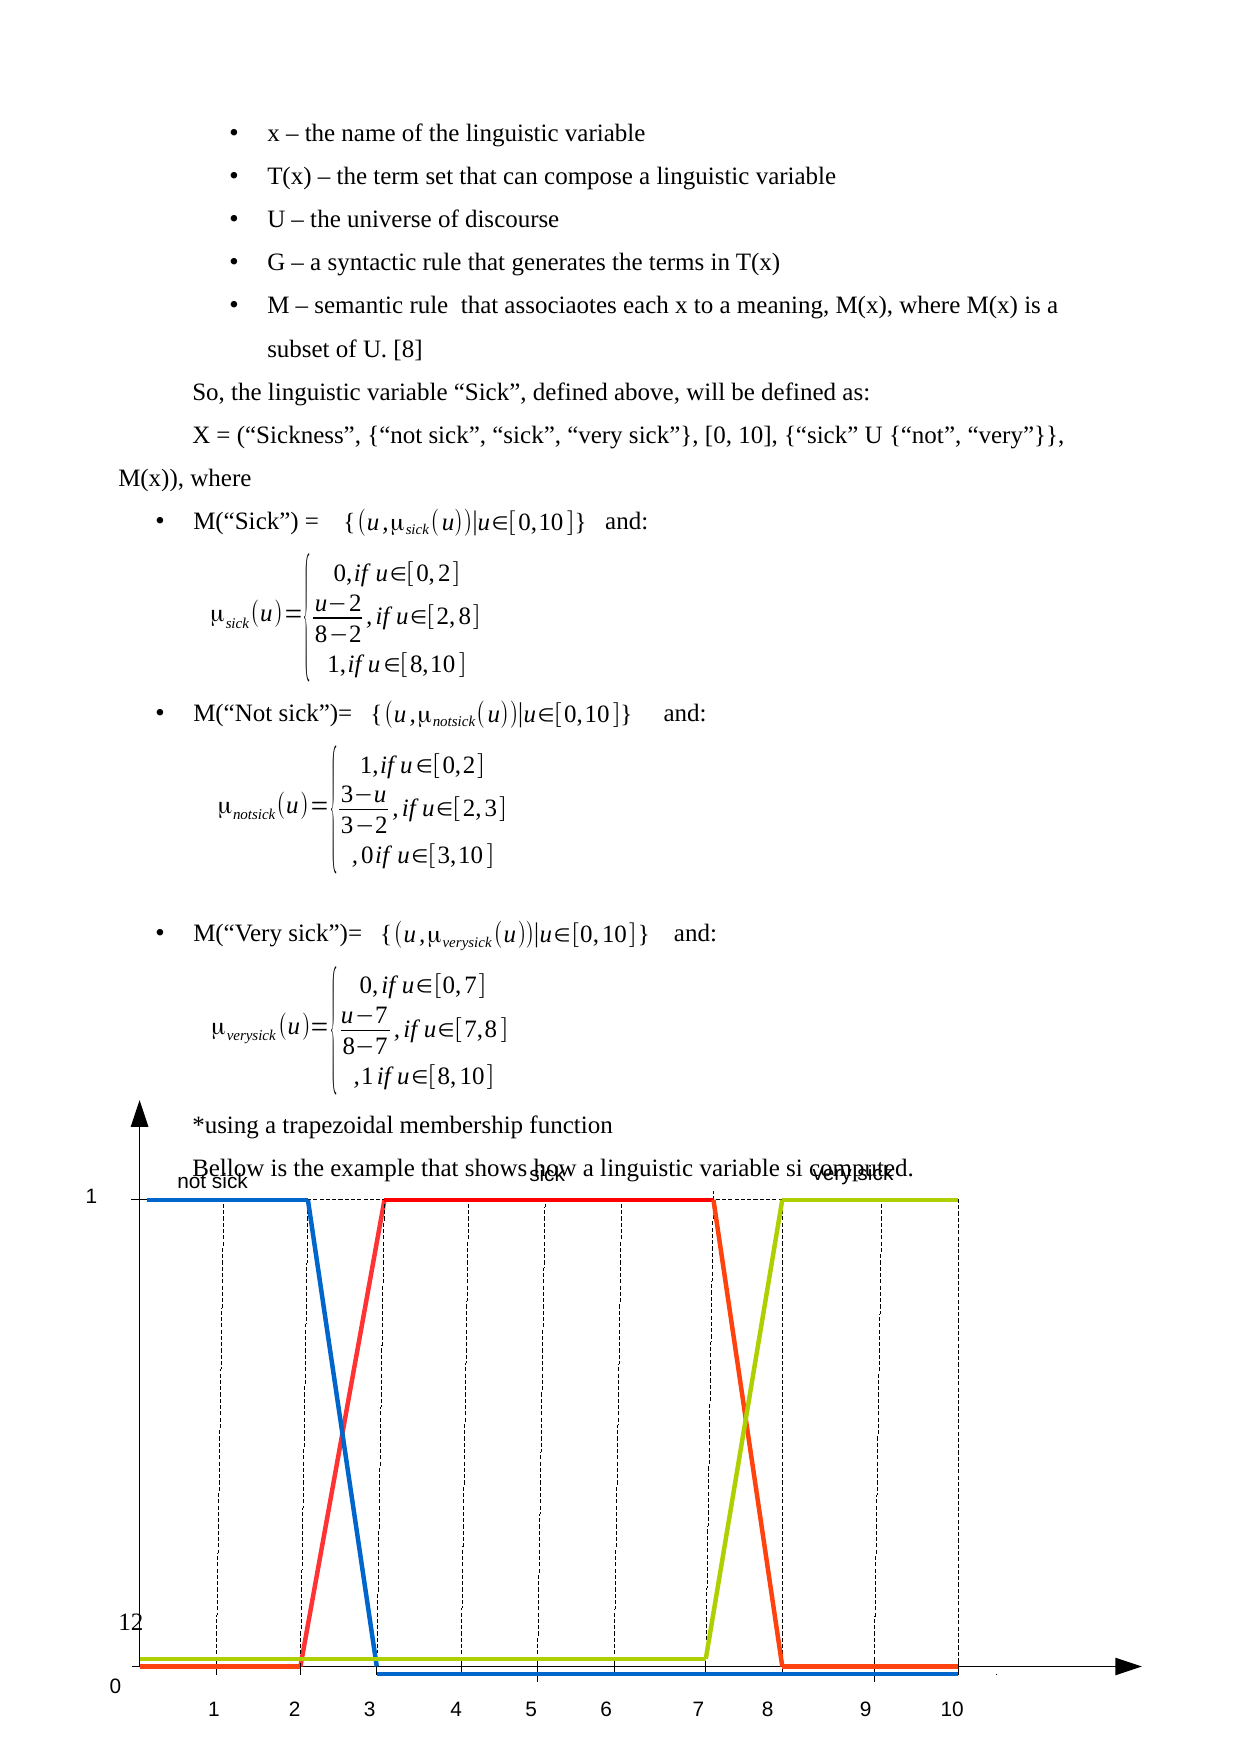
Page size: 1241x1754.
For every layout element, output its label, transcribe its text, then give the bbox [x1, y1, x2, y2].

list T(x) – the term set that can compose a linguistic variable [229, 161, 1122, 190]
list M(“Not sick”)= and: [156, 698, 1122, 731]
list x – the name of the linguistic variable [229, 118, 1122, 147]
list M – semantic rule that associaotes each x to a meaning, M(x), where M(x) is a subset of U. [8] [229, 291, 1122, 362]
text Bellow is the example that shows how a linguistic variable si computed. [140, 1153, 1122, 1182]
text So, the linguistic variable “Sick”, defined above, will be defined as: [118, 377, 1122, 406]
list G – a syntactic rule that generates the terms in T(x) [229, 247, 1122, 276]
list U – the universe of discourse [229, 204, 1122, 233]
text X = (“Sickness”, {“not sick”, “sick”, “very sick”}, [0, 10], {“sick” U {“not”, “very”}}, M(x)), where [118, 420, 1122, 492]
text *using a trapezoidal membership function [140, 1110, 1122, 1139]
list M(“Very sick”)= and: [156, 918, 1122, 951]
list M(“Sick”) = and: [156, 506, 1122, 539]
